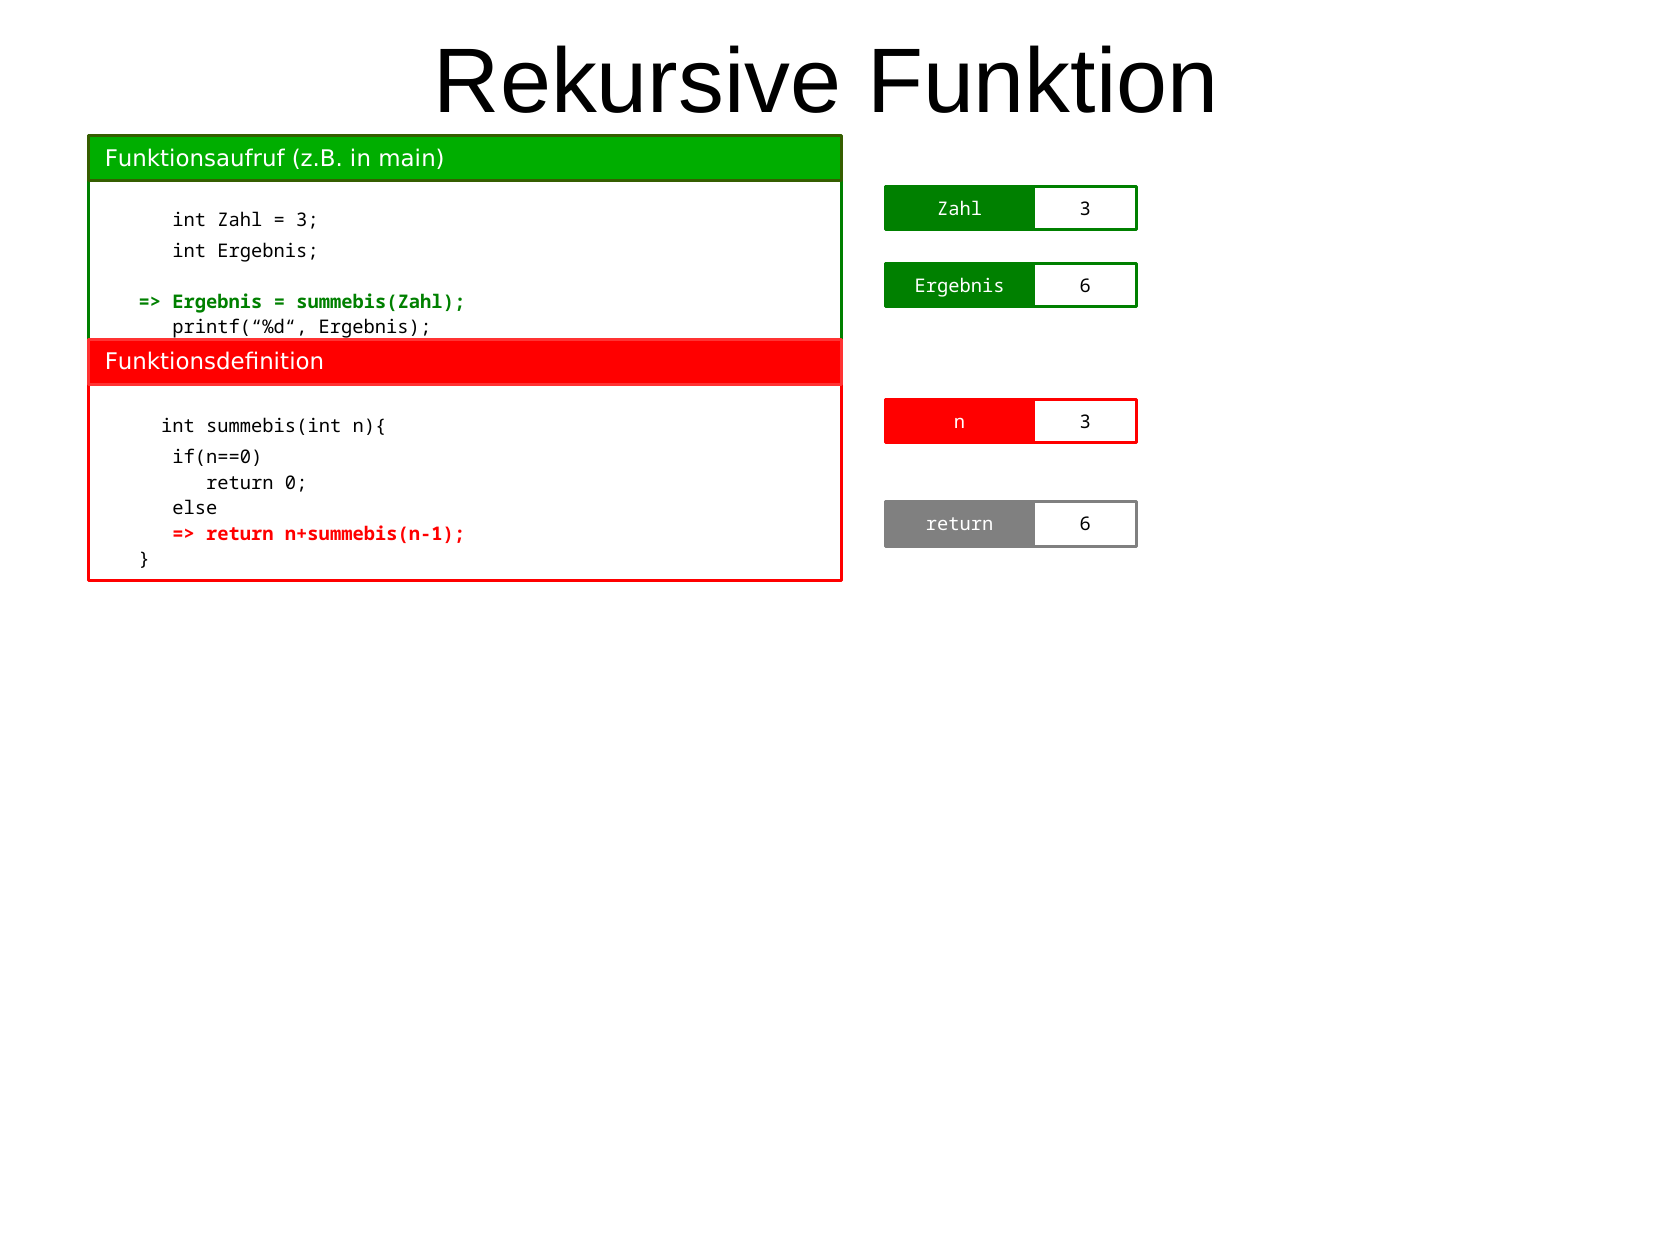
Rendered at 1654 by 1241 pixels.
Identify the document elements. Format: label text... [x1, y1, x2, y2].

text_box 3 [1033, 186, 1137, 226]
text_box 6 [1033, 501, 1137, 547]
text_box n [885, 399, 1032, 440]
text_box int summebis(int n){ if(n==0) return 0; else => return n+summebis(n-1); } [88, 386, 842, 556]
text_box 3 [1033, 399, 1137, 440]
text_box int Zahl = 3; int Ergebnis; => Ergebnis = summebis(Zahl); printf(“%d“, Ergebnis); [88, 182, 842, 327]
text_box Funktionsaufruf (z.B. in main) [88, 139, 842, 181]
text_box Zahl [885, 186, 1032, 226]
text_box 6 [1033, 263, 1137, 304]
text_box Funktionsdefinition [88, 339, 842, 385]
title Rekursive Funktion [82, 24, 1571, 139]
text_box Ergebnis [885, 263, 1032, 304]
text_box return [885, 501, 1032, 547]
